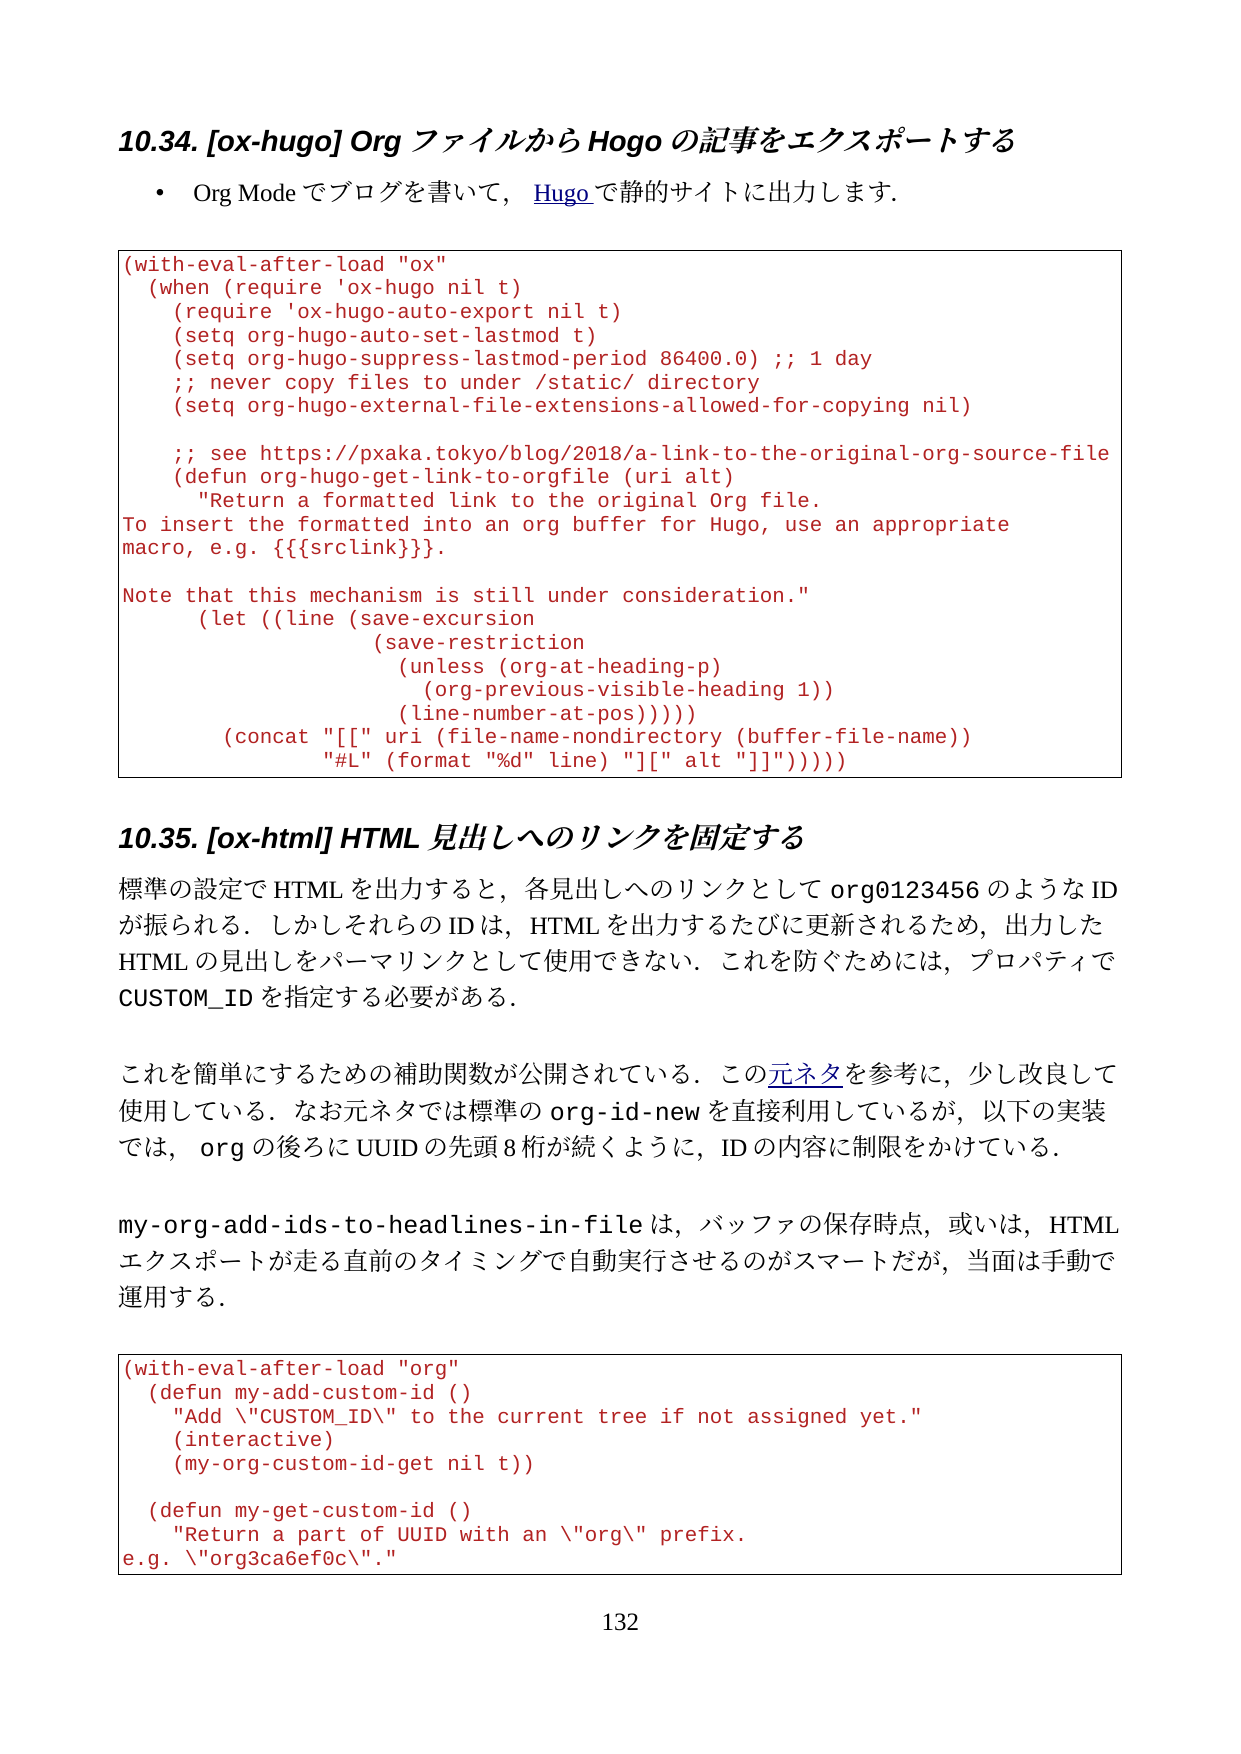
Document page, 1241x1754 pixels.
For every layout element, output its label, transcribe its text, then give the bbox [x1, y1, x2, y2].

text (unless (org-at-heading-p) [119, 652, 1121, 675]
text (defun org-hugo-get-link-to-orgfile (uri alt) [119, 462, 1121, 486]
list Org Mode でブログを書いて， Hugoで静的サイトに出力します． [156, 172, 1122, 237]
text "#L" (format "%d" line) "][" alt "]]"))))) [119, 746, 1121, 777]
text "Add \"CUSTOM_ID\" to the current tree if not assigned yet." [119, 1402, 1121, 1425]
text Note that this mechanism is still under consideration." [119, 581, 1121, 604]
text ;; see https://pxaka.tokyo/blog/2018/a-link-to-the-original-org-source-file [119, 439, 1121, 462]
text 標準の設定でHTMLを出力すると，各見出しへのリンクとして org0123456 のようなIDが振られる．しかしそれらのIDは，HTMLを出力するたびに更新されるため，出力したHTMLの見出しをパーマリンクとして使用できない．これを防ぐためには，プロパティで CUSTOM_ID を指定する必要がある． [118, 869, 1122, 1043]
text "Return a formatted link to the original Org file. [119, 486, 1121, 510]
text (defun my-get-custom-id () [119, 1496, 1121, 1520]
text (interactive) [119, 1425, 1121, 1449]
text これを簡単にするための補助関数が公開されている．この元ネタを参考に，少し改良して使用している．なお元ネタでは標準の org-id-new を直接利用しているが，以下の実装では， org の後ろにUUIDの先頭8桁が続くように，IDの内容に制限をかけている． [118, 1055, 1122, 1192]
text e.g. \"org3ca6ef0c\"." [119, 1543, 1121, 1574]
text (setq org-hugo-external-file-extensions-allowed-for-copying nil) [119, 392, 1121, 415]
text (setq org-hugo-auto-set-lastmod t) [119, 321, 1121, 344]
text (my-org-custom-id-get nil t)) [119, 1449, 1121, 1473]
subtitle [ox-hugo] OrgファイルからHogoの記事をエクスポートする [118, 118, 1122, 160]
text "Return a part of UUID with an \"org\" prefix. [119, 1520, 1121, 1543]
text (line-number-at-pos))))) [119, 699, 1121, 723]
text my-org-add-ids-to-headlines-in-file は，バッファの保存時点，或いは，HTMLエクスポートが走る直前のタイミングで自動実行させるのがスマートだが，当面は手動で運用する． [118, 1205, 1122, 1342]
text (defun my-add-custom-id () [119, 1378, 1121, 1402]
text (org-previous-visible-heading 1)) [119, 675, 1121, 699]
text ;; never copy files to under /static/ directory [119, 368, 1121, 392]
text macro, e.g. {{{srclink}}}. [119, 533, 1121, 557]
text (require 'ox-hugo-auto-export nil t) [119, 297, 1121, 321]
text To insert the formatted into an org buffer for Hugo, use an appropriate [119, 510, 1121, 533]
text (with-eval-after-load "ox" [119, 251, 1121, 273]
text (let ((line (save-excursion [119, 604, 1121, 628]
text (with-eval-after-load "org" [119, 1355, 1121, 1378]
text (when (require 'ox-hugo nil t) [119, 273, 1121, 297]
text (concat "[[" uri (file-name-nondirectory (buffer-file-name)) [119, 723, 1121, 746]
text (save-restriction [119, 628, 1121, 652]
text (setq org-hugo-suppress-lastmod-period 86400.0) ;; 1 day [119, 344, 1121, 368]
subtitle [ox-html] HTML見出しへのリンクを固定する [118, 815, 1122, 857]
